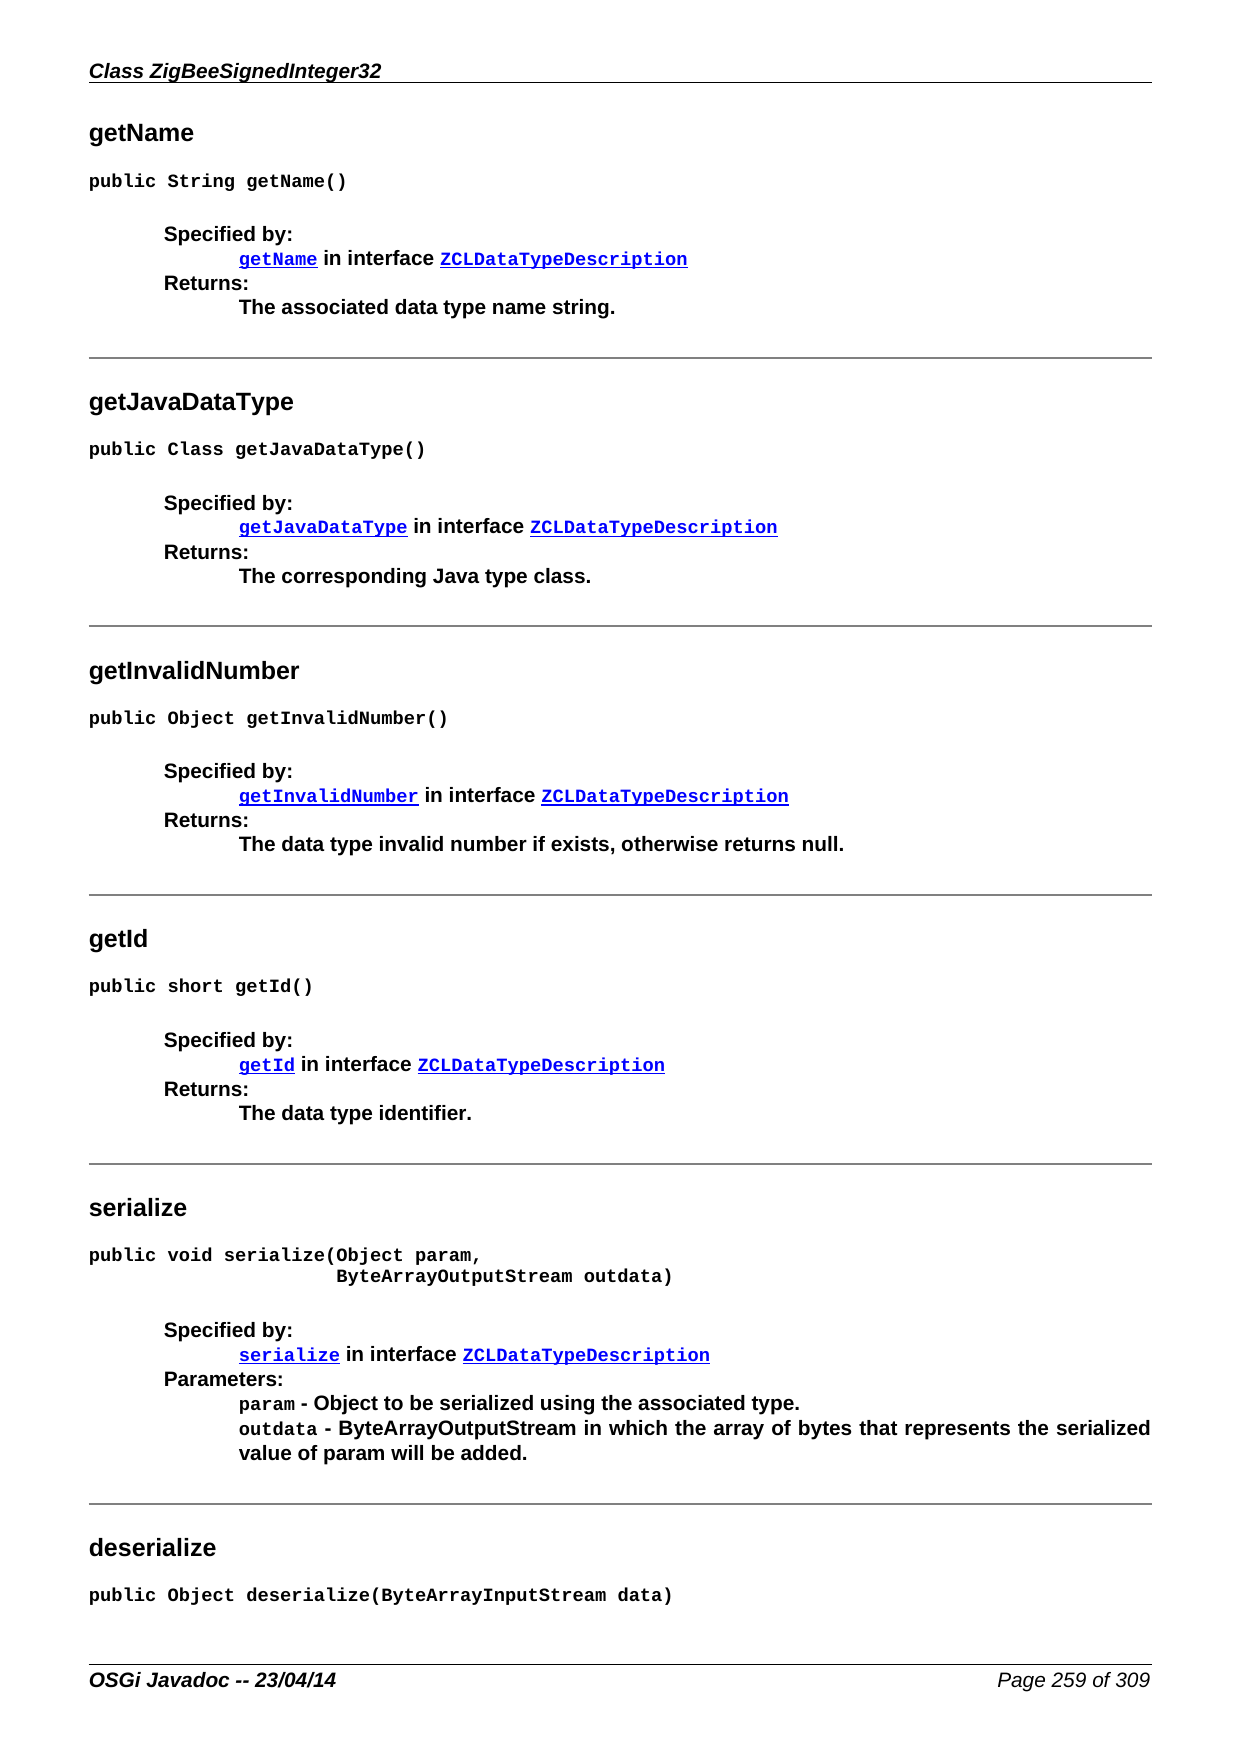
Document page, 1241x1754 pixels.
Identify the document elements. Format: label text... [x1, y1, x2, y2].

text Specified by: [163, 759, 1152, 783]
text The data type invalid number if exists, otherwise returns null. [238, 832, 1152, 856]
subtitle deserialize [88, 1533, 1152, 1562]
text Returns: [163, 271, 1152, 295]
subtitle serialize [88, 1193, 1152, 1222]
text Returns: [163, 539, 1152, 563]
text public Object deserialize(ByteArrayInputStream data) [88, 1586, 1152, 1607]
text Specified by: [163, 1318, 1152, 1342]
subtitle getJavaDataType [88, 387, 1152, 416]
text The associated data type name string. [238, 295, 1152, 319]
text public Class getJavaDataType() [88, 440, 1152, 461]
text Specified by: [163, 222, 1152, 246]
subtitle getId [88, 924, 1152, 953]
subtitle getInvalidNumber [88, 656, 1152, 684]
text getName in interface ZCLDataTypeDescription [238, 246, 1152, 271]
text getJavaDataType in interface ZCLDataTypeDescription [238, 514, 1152, 539]
text getInvalidNumber in interface ZCLDataTypeDescription [238, 783, 1152, 808]
text The corresponding Java type class. [238, 563, 1152, 587]
text public Object getInvalidNumber() [88, 709, 1152, 730]
text serialize in interface ZCLDataTypeDescription [238, 1342, 1152, 1367]
text public String getName() [88, 171, 1152, 193]
text The data type identifier. [238, 1101, 1152, 1125]
text Parameters: [163, 1367, 1152, 1391]
text Specified by: [163, 490, 1152, 514]
text getId in interface ZCLDataTypeDescription [238, 1052, 1152, 1077]
text outdata - ByteArrayOutputStream in which the array of bytes that represents the serialized value of param will be added. [238, 1416, 1152, 1465]
subtitle getName [88, 118, 1152, 147]
text Returns: [163, 808, 1152, 832]
text public void serialize(Object param, ByteArrayOutputStream outdata) [88, 1246, 1152, 1288]
text Specified by: [163, 1028, 1152, 1052]
text Returns: [163, 1077, 1152, 1101]
text public short getId() [88, 977, 1152, 998]
text param - Object to be serialized using the associated type. [238, 1391, 1152, 1416]
